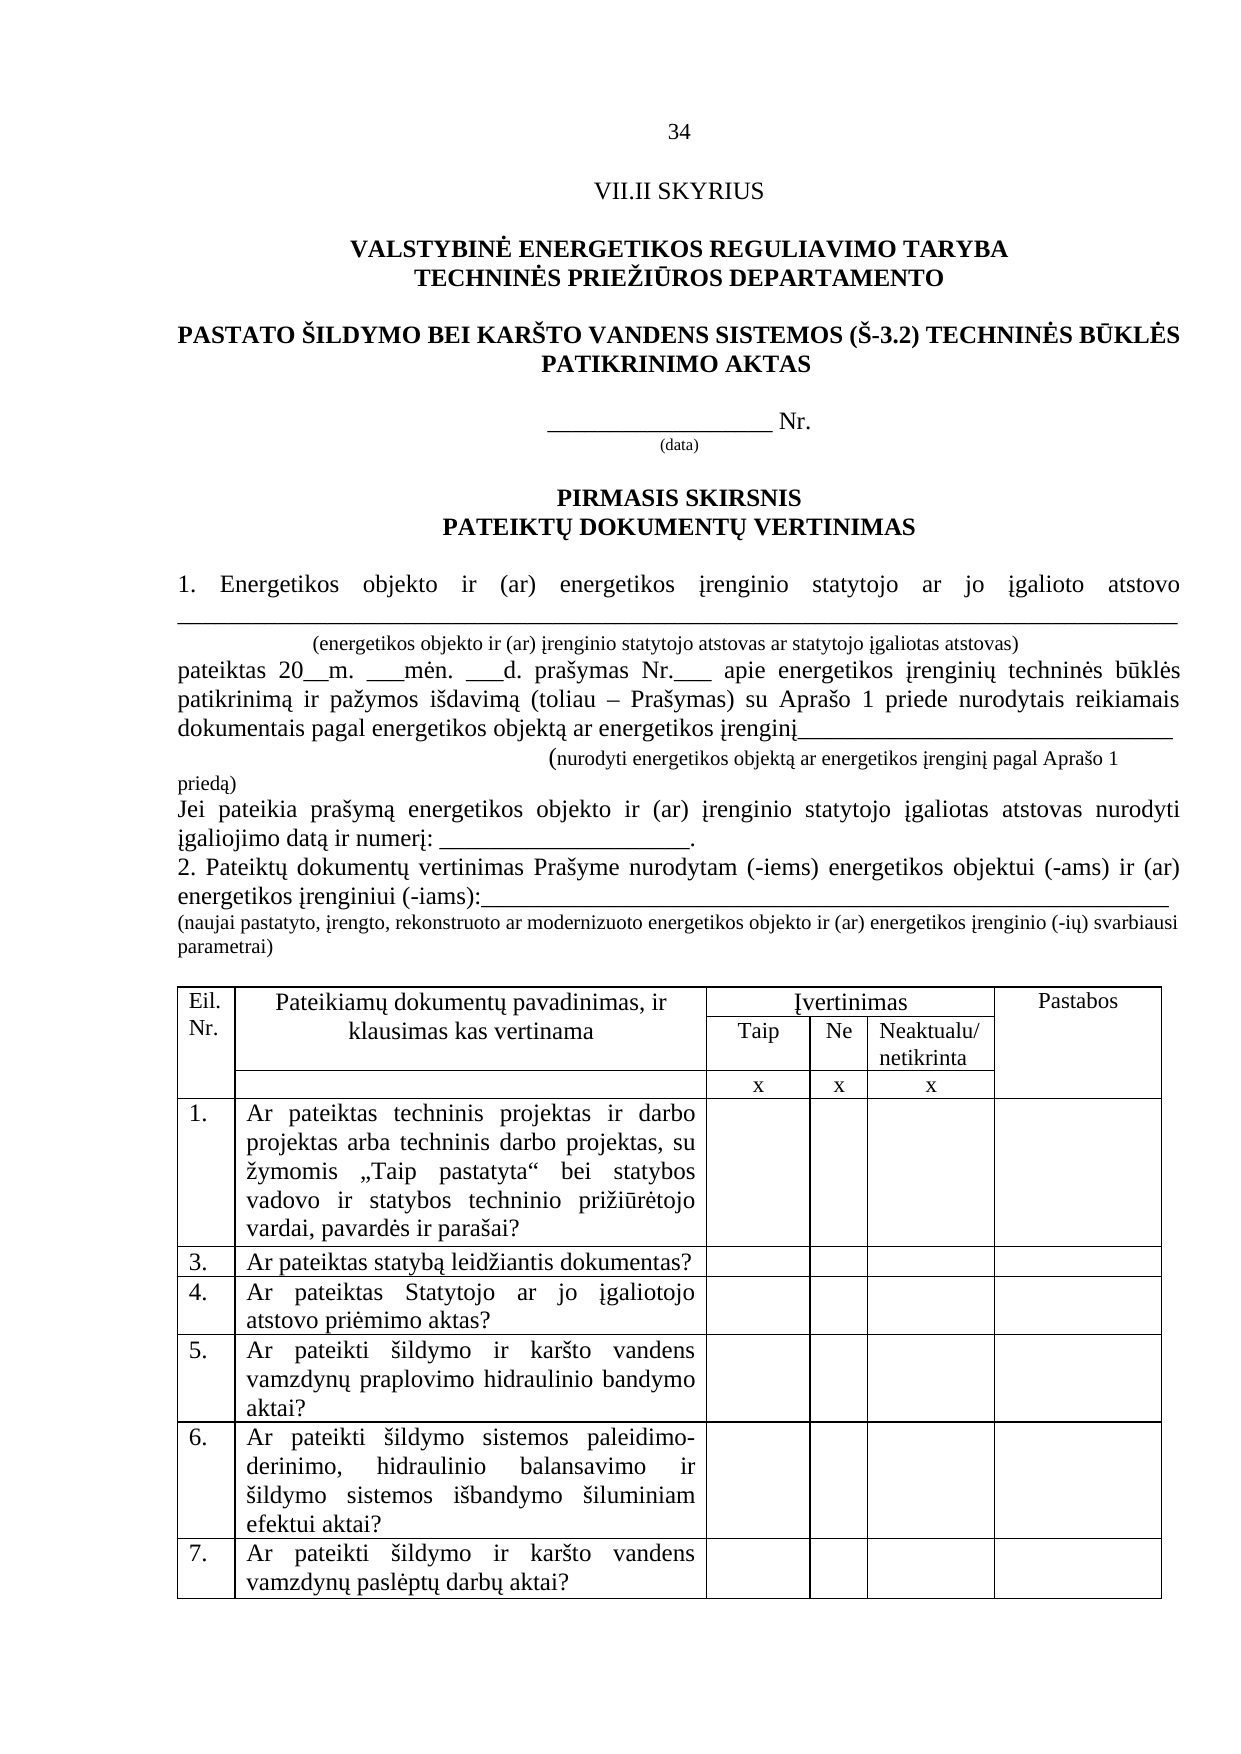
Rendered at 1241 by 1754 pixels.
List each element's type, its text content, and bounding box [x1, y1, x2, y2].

table_cell Ar pateiktas techninis projektas ir darbo projektas arba techninis darbo projektas, su žymomis „Taip pastatyta“ bei statybos vadovo ir statybos techninio prižiūrėtojo vardai, pavardės ir parašai? [236, 1099, 706, 1246]
table_cell [811, 1277, 867, 1334]
table_cell Ar pateikti šildymo ir karšto vandens vamzdynų paslėptų darbų aktai? [236, 1539, 706, 1598]
text PASTATO ŠILDYMO BEI KARŠTO VANDENS SISTEMOS (Š-3.2) TECHNINĖS BŪKLĖS PATIKRINIMO AKTAS [177, 320, 1181, 378]
text 2. Pateiktų dokumentų vertinimas Prašyme nurodytam (-iems) energetikos objektui (-ams) ir (ar) energetikos įrenginiui (-iams):_______________________________________________________ [177, 852, 1181, 909]
text PATEIKTŲ DOKUMENTŲ VERTINIMAS [177, 512, 1181, 541]
table_cell [811, 1247, 867, 1276]
text (data) [177, 435, 1181, 454]
table_cell [707, 1099, 809, 1246]
table_cell [707, 1539, 809, 1598]
table_cell [995, 1247, 1161, 1276]
table_header Pastabos [995, 988, 1161, 1097]
table_cell Neaktualu/netikrinta [868, 1017, 994, 1070]
table_header Pateikiamų dokumentų pavadinimas, ir klausimas kas vertinama [236, 988, 706, 1070]
text 1. Energetikos objekto ir (ar) energetikos įrenginio statytojo ar jo įgalioto atstovo ________________________________________________________________________________ (energetikos objekto ir (ar) įrenginio statytojo atstovas ar statytojo įgaliotas atstovas) [177, 569, 1181, 656]
text (nurodyti energetikos objektą ar energetikos įrenginį pagal Aprašo 1 priedą) [177, 742, 1181, 794]
table_cell [811, 1099, 867, 1246]
text __________________ Nr. [177, 406, 1181, 435]
table_cell [868, 1539, 994, 1598]
table_header Eil. Nr. [178, 988, 234, 1097]
text VII.II SKYRIUS [177, 176, 1181, 205]
table_cell 1. [178, 1099, 234, 1246]
table_cell [995, 1277, 1161, 1334]
table_cell [811, 1539, 867, 1598]
table_cell x [868, 1071, 994, 1097]
table_cell [995, 1335, 1161, 1421]
table_cell [707, 1423, 809, 1537]
table_cell [868, 1423, 994, 1537]
table_cell 3. [178, 1247, 234, 1276]
table_cell Ar pateikti šildymo ir karšto vandens vamzdynų praplovimo hidraulinio bandymo aktai? [236, 1335, 706, 1421]
table_cell [868, 1277, 994, 1334]
table_cell 5. [178, 1335, 234, 1421]
table_cell [995, 1423, 1161, 1537]
text pateiktas 20__m. ___mėn. ___d. prašymas Nr.___ apie energetikos įrenginių techninės būklės patikrinimą ir pažymos išdavimą (toliau – Prašymas) su Aprašo 1 priede nurodytais reikiamais dokumentais pagal energetikos objektą ar energetikos įrenginį______________________________ [177, 656, 1181, 742]
text PIRMASIS SKIRSNIS [177, 483, 1181, 512]
table_cell [811, 1423, 867, 1537]
text Jei pateikia prašymą energetikos objekto ir (ar) įrenginio statytojo įgaliotas atstovas nurodyti įgaliojimo datą ir numerį: ____________________. [177, 794, 1181, 852]
table_cell 7. [178, 1539, 234, 1598]
table_header Įvertinimas [707, 988, 994, 1016]
table_cell [707, 1335, 809, 1421]
table_cell [868, 1099, 994, 1246]
table_cell x [707, 1071, 809, 1097]
text VALSTYBINĖ ENERGETIKOS REGULIAVIMO TARYBA [177, 234, 1181, 263]
table_cell Ar pateiktas statybą leidžiantis dokumentas? [236, 1247, 706, 1276]
table_cell [707, 1277, 809, 1334]
table_cell [707, 1247, 809, 1276]
table_cell [868, 1335, 994, 1421]
table_cell x [811, 1071, 867, 1097]
text (naujai pastatyto, įrengto, rekonstruoto ar modernizuoto energetikos objekto ir (ar) energetikos įrenginio (-ių) svarbiausi parametrai) [177, 909, 1181, 958]
table_cell 4. [178, 1277, 234, 1334]
table_cell [995, 1099, 1161, 1246]
table_cell Ar pateikti šildymo sistemos paleidimo-derinimo, hidraulinio balansavimo ir šildymo sistemos išbandymo šiluminiam efektui aktai? [236, 1423, 706, 1537]
table_cell [868, 1247, 994, 1276]
text TECHNINĖS PRIEŽIŪROS DEPARTAMENTO [177, 263, 1181, 291]
table_cell [236, 1071, 706, 1097]
table_cell Ar pateiktas Statytojo ar jo įgaliotojo atstovo priėmimo aktas? [236, 1277, 706, 1334]
table_cell Taip [707, 1017, 809, 1070]
table_cell [995, 1539, 1161, 1598]
table_cell 6. [178, 1423, 234, 1537]
table_cell Ne [811, 1017, 867, 1070]
table_cell [811, 1335, 867, 1421]
